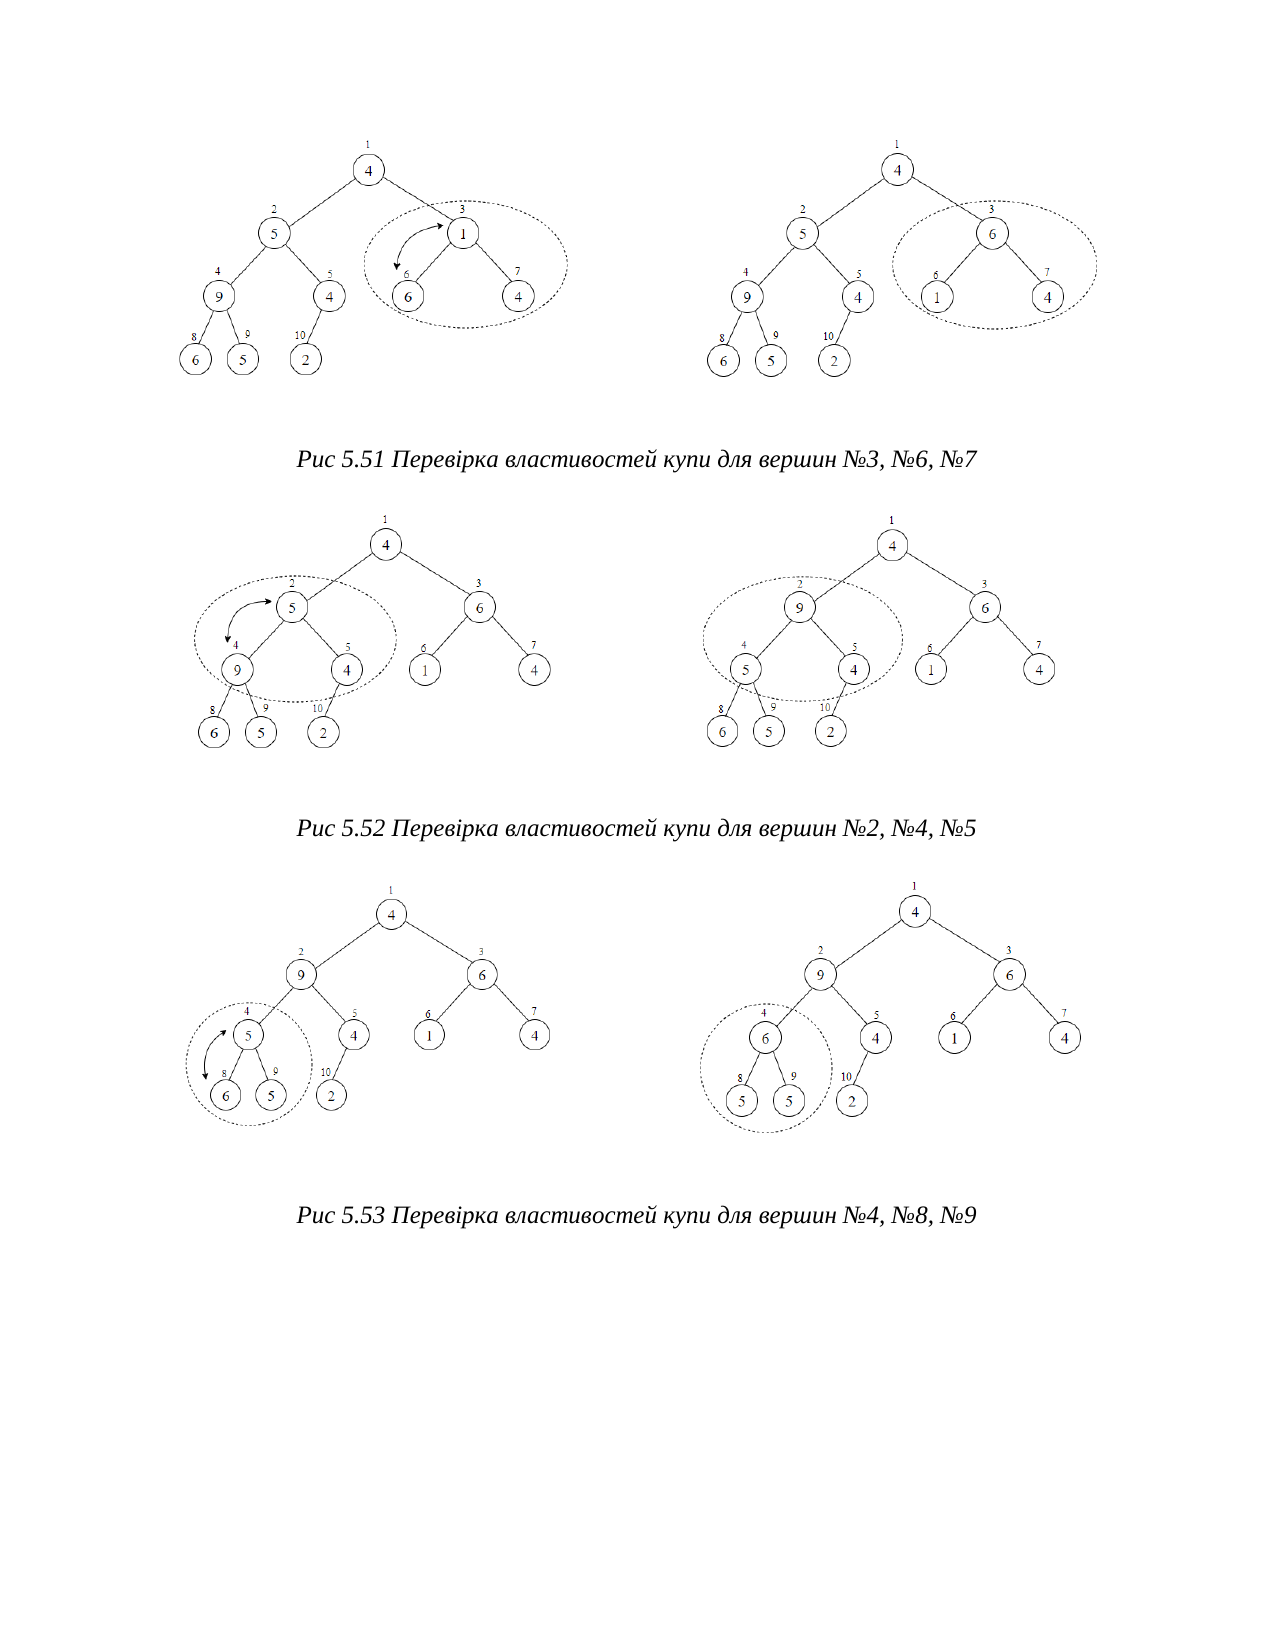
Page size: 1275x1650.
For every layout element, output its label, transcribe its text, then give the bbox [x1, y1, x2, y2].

text Рис 5.52 Перевірка властивостей купи для вершин №2, №4, №5 [150, 813, 1125, 842]
table_header [150, 492, 638, 813]
text Рис 5.51 Перевірка властивостей купи для вершин №3, №6, №7 [150, 444, 1125, 473]
table_header [629, 110, 1125, 444]
table_header [150, 110, 629, 444]
table_header [635, 861, 1125, 1200]
table_header [150, 861, 635, 1200]
text Рис 5.53 Перевірка властивостей купи для вершин №4, №8, №9 [150, 1200, 1125, 1229]
table_header [638, 492, 1125, 813]
